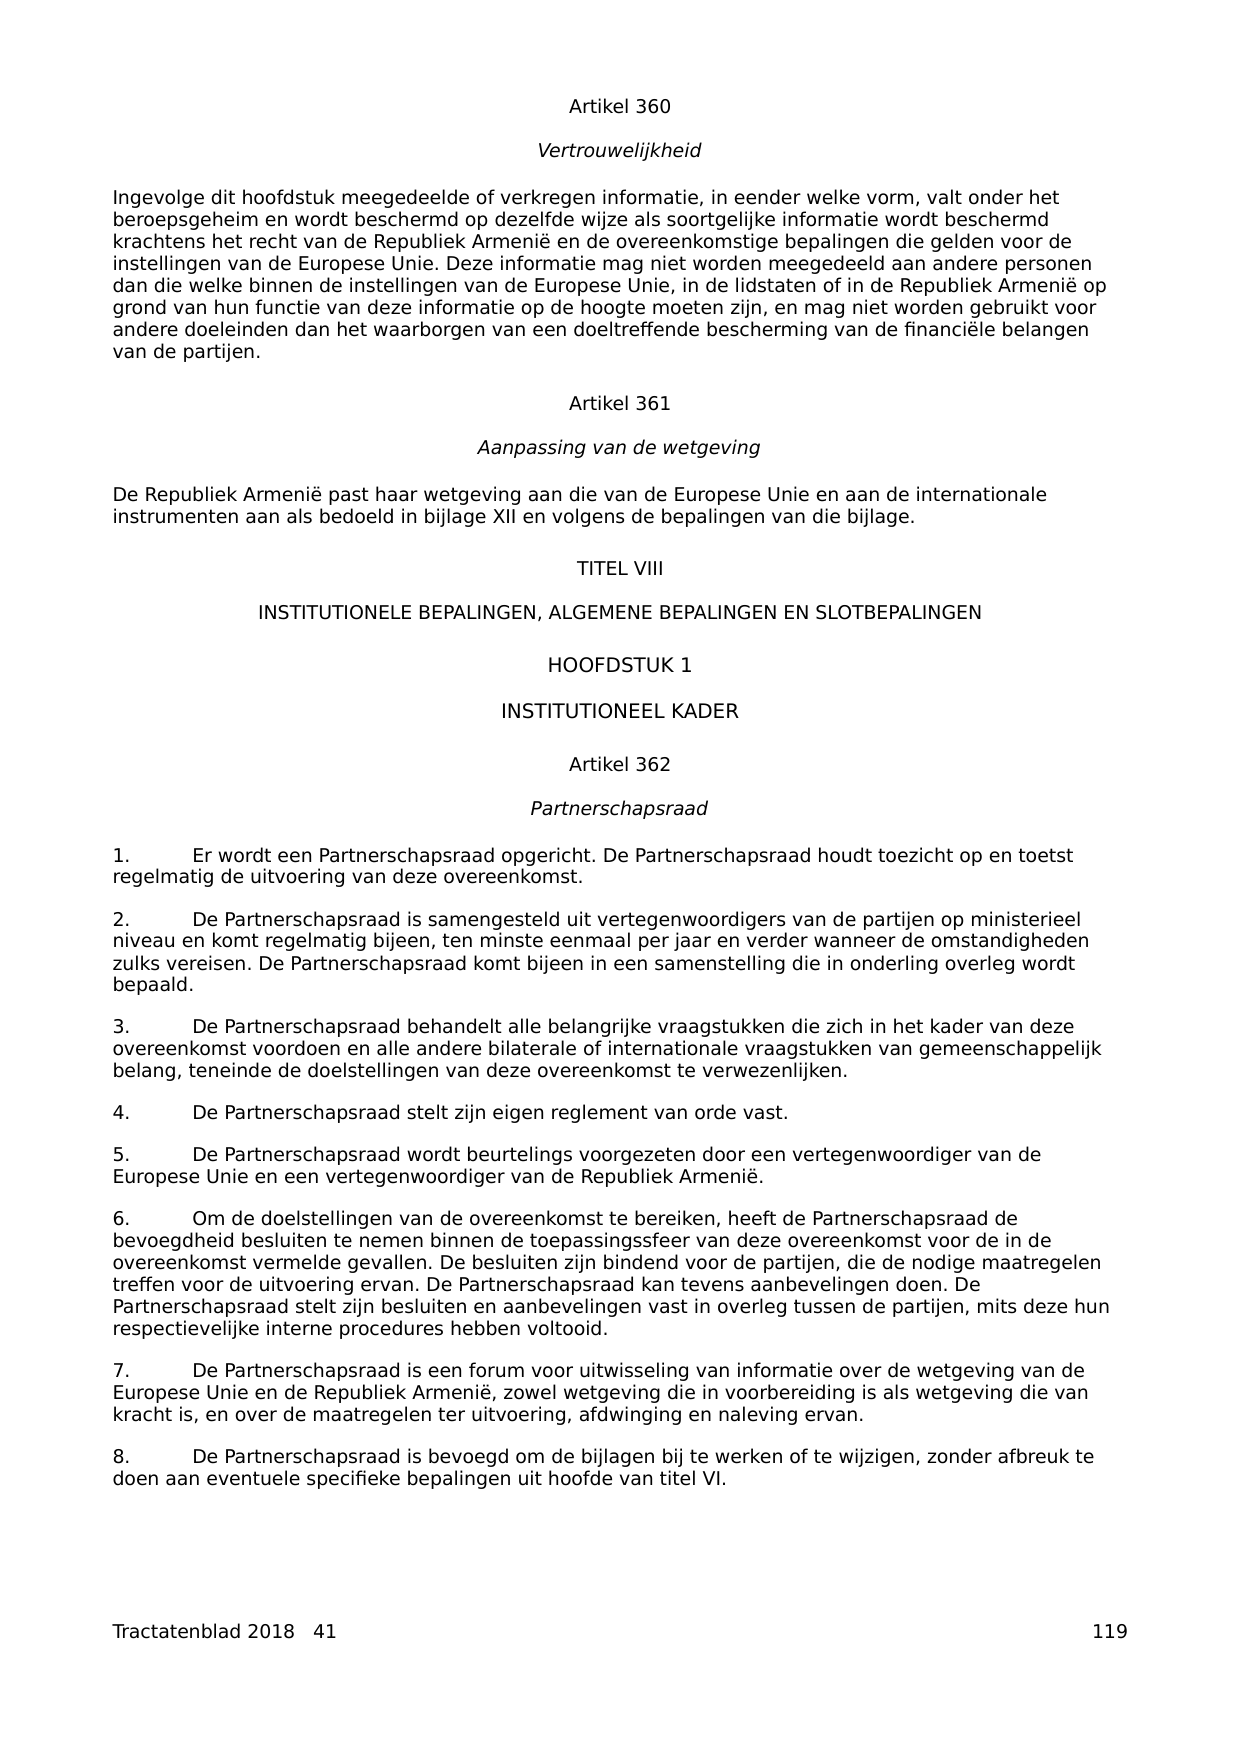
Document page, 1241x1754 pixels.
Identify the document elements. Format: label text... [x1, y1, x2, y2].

text 8. De Partnerschapsraad is bevoegd om de bijlagen bij te werken of te wijzigen, zonder afbreuk te doen aan eventuele specifieke bepalingen uit hoofde van titel VI. [112, 1446, 1128, 1490]
text 4. De Partnerschapsraad stelt zijn eigen reglement van orde vast. [112, 1102, 1128, 1124]
text 3. De Partnerschapsraad behandelt alle belangrijke vraagstukken die zich in het kader van deze overeenkomst voordoen en alle andere bilaterale of internationale vraagstukken van gemeenschappelijk belang, teneinde de doelstellingen van deze overeenkomst te verwezenlijken. [112, 1016, 1128, 1082]
subtitle Artikel 361 Aanpassing van de wetgeving [112, 393, 1128, 459]
text Ingevolge dit hoofdstuk meegedeelde of verkregen informatie, in eender welke vorm, valt onder het beroepsgeheim en wordt beschermd op dezelfde wijze als soortgelijke informatie wordt beschermd krachtens het recht van de Republiek Armenië en de overeenkomstige bepalingen die gelden voor de instellingen van de Europese Unie. Deze informatie mag niet worden meegedeeld aan andere personen dan die welke binnen de instellingen van de Europese Unie, in de lidstaten of in de Republiek Armenië op grond van hun functie van deze informatie op de hoogte moeten zijn, en mag niet worden gebruikt voor andere doeleinden dan het waarborgen van een doeltreffende bescherming van de financiële belangen van de partijen. [112, 187, 1128, 363]
text 6. Om de doelstellingen van de overeenkomst te bereiken, heeft de Partnerschapsraad de bevoegdheid besluiten te nemen binnen de toepassingssfeer van deze overeenkomst voor de in de overeenkomst vermelde gevallen. De besluiten zijn bindend voor de partijen, die de nodige maatregelen treffen voor de uitvoering ervan. De Partnerschapsraad kan tevens aanbevelingen doen. De Partnerschapsraad stelt zijn besluiten en aanbevelingen vast in overleg tussen de partijen, mits deze hun respectievelijke interne procedures hebben voltooid. [112, 1208, 1128, 1340]
text 7. De Partnerschapsraad is een forum voor uitwisseling van informatie over de wetgeving van de Europese Unie en de Republiek Armenië, zowel wetgeving die in voorbereiding is als wetgeving die van kracht is, en over de maatregelen ter uitvoering, afdwinging en naleving ervan. [112, 1360, 1128, 1426]
text 1. Er wordt een Partnerschapsraad opgericht. De Partnerschapsraad houdt toezicht op en toetst regelmatig de uitvoering van deze overeenkomst. [112, 844, 1128, 888]
subtitle Artikel 360 Vertrouwelijkheid [112, 96, 1128, 162]
subtitle Artikel 362 Partnerschapsraad [112, 753, 1128, 819]
subtitle HOOFDSTUK 1 INSTITUTIONEEL KADER [112, 653, 1128, 723]
text 2. De Partnerschapsraad is samengesteld uit vertegenwoordigers van de partijen op ministerieel niveau en komt regelmatig bijeen, ten minste eenmaal per jaar en verder wanneer de omstandigheden zulks vereisen. De Partnerschapsraad komt bijeen in een samenstelling die in onderling overleg wordt bepaald. [112, 908, 1128, 996]
text De Republiek Armenië past haar wetgeving aan die van de Europese Unie en aan de internationale instrumenten aan als bedoeld in bijlage XII en volgens de bepalingen van die bijlage. [112, 484, 1128, 528]
text 5. De Partnerschapsraad wordt beurtelings voorgezeten door een vertegenwoordiger van de Europese Unie en een vertegenwoordiger van de Republiek Armenië. [112, 1144, 1128, 1188]
subtitle TITEL VIII INSTITUTIONELE BEPALINGEN, ALGEMENE BEPALINGEN EN SLOTBEPALINGEN [112, 558, 1128, 623]
